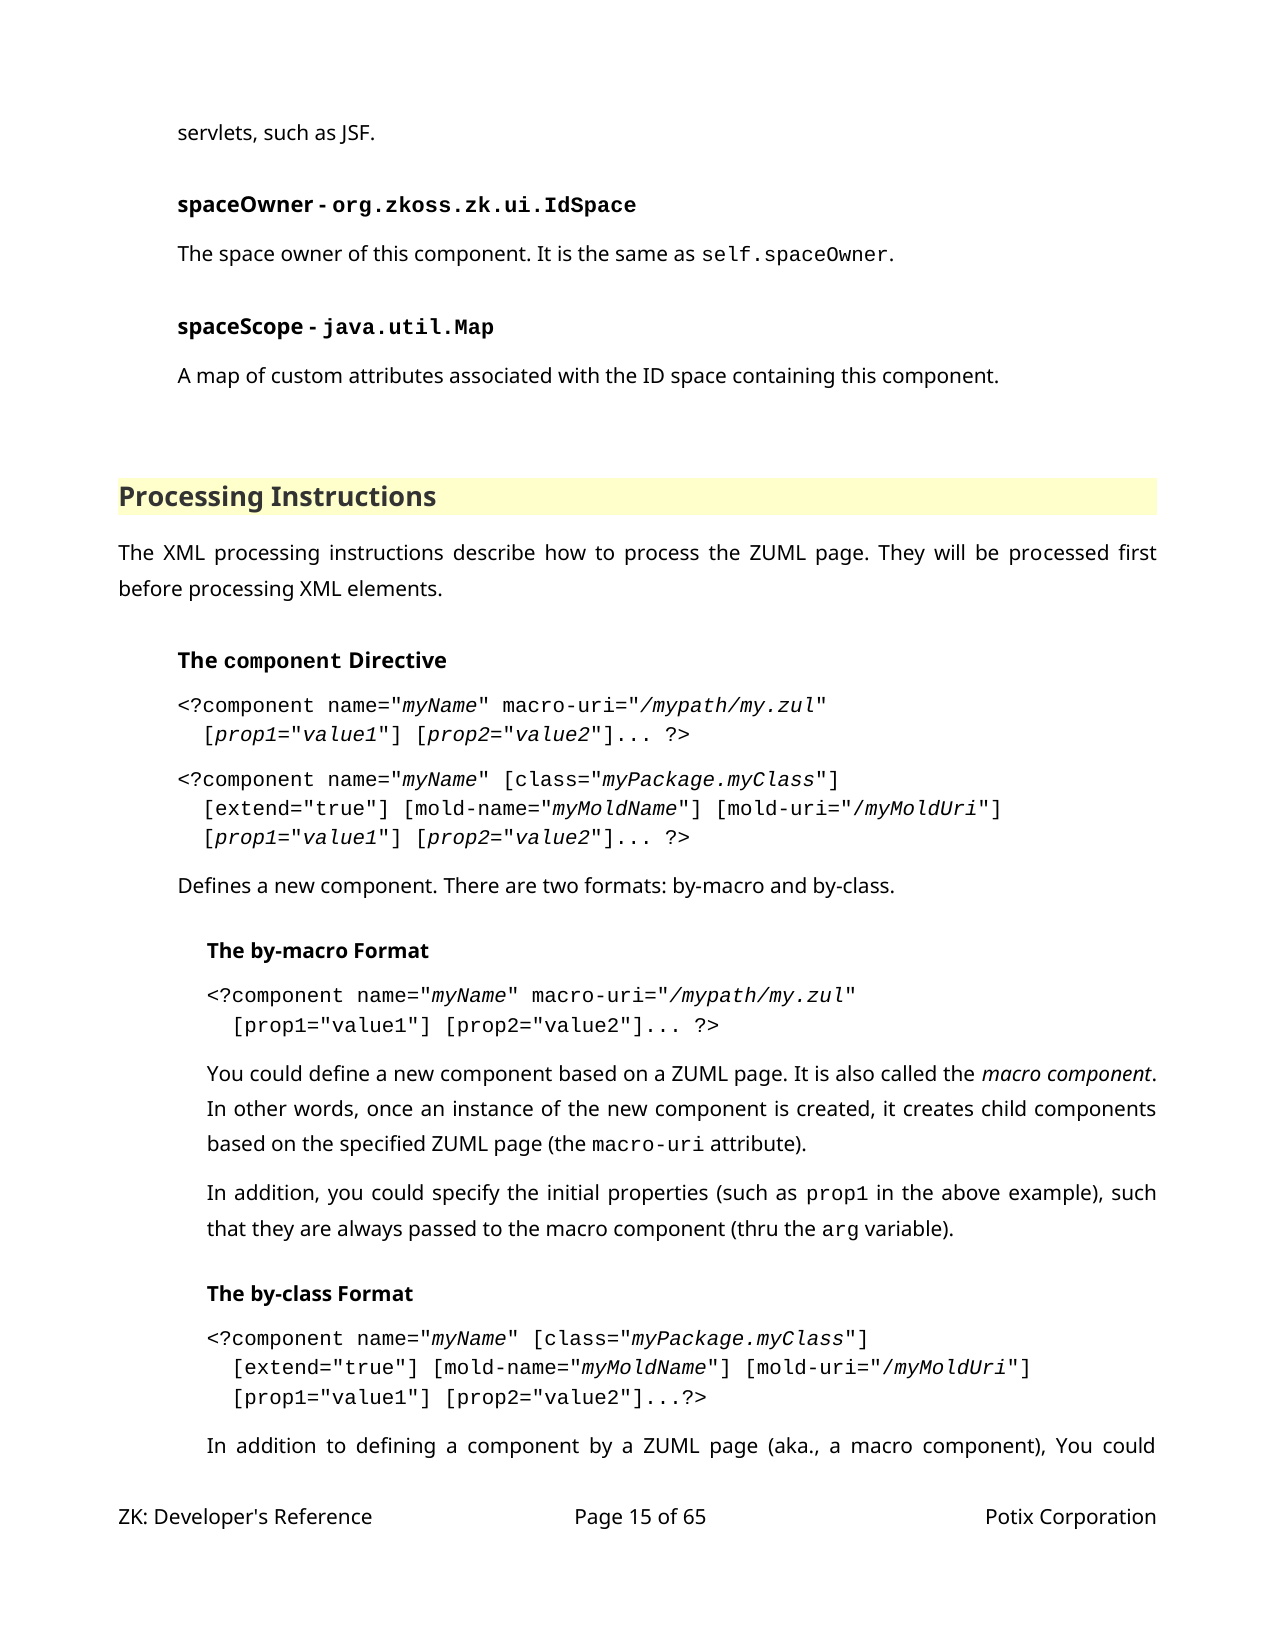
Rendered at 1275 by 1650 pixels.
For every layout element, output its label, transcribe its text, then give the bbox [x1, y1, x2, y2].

subtitle spaceScope - java.util.Map [177, 311, 1157, 341]
subtitle spaceOwner - org.zkoss.zk.ui.IdSpace [177, 189, 1157, 219]
text The XML processing instructions describe how to process the ZUML page. They will be processed first before processing XML elements. [118, 538, 1157, 602]
text In addition to defining a component by a ZUML page (aka., a macro component), You could [207, 1431, 1157, 1459]
subtitle The by-class Format [207, 1279, 1157, 1307]
text <?component name="myName" [class="myPackage.myClass"] [extend="true"] [mold-name="myMoldName"] [mold-uri="/myMoldUri"] [prop1="value1"] [prop2="value2"]... ?> [177, 769, 1157, 851]
subtitle Processing Instructions [118, 478, 1157, 515]
text servlets, such as JSF. [177, 118, 1157, 146]
text In addition, you could specify the initial properties (such as prop1 in the above example), such that they are always passed to the macro component (thru the arg variable). [207, 1178, 1157, 1243]
text You could define a new component based on a ZUML page. It is also called the macro component. In other words, once an instance of the new component is created, it creates child components based on the specified ZUML page (the macro-uri attribute). [207, 1059, 1157, 1158]
text The space owner of this component. It is the same as self.spaceOwner. [177, 239, 1157, 268]
text <?component name="myName" macro-uri="/mypath/my.zul" [prop1="value1"] [prop2="value2"]... ?> [177, 695, 1157, 748]
text Defines a new component. There are two formats: by-macro and by-class. [177, 872, 1157, 900]
text A map of custom attributes associated with the ID space containing this component. [177, 361, 1157, 389]
subtitle The by-macro Format [207, 937, 1157, 965]
text <?component name="myName" macro-uri="/mypath/my.zul" [prop1="value1"] [prop2="value2"]... ?> [207, 985, 1157, 1038]
subtitle The component Directive [177, 644, 1157, 674]
text <?component name="myName" [class="myPackage.myClass"] [extend="true"] [mold-name="myMoldName"] [mold-uri="/myMoldUri"] [prop1="value1"] [prop2="value2"]...?> [207, 1328, 1157, 1410]
